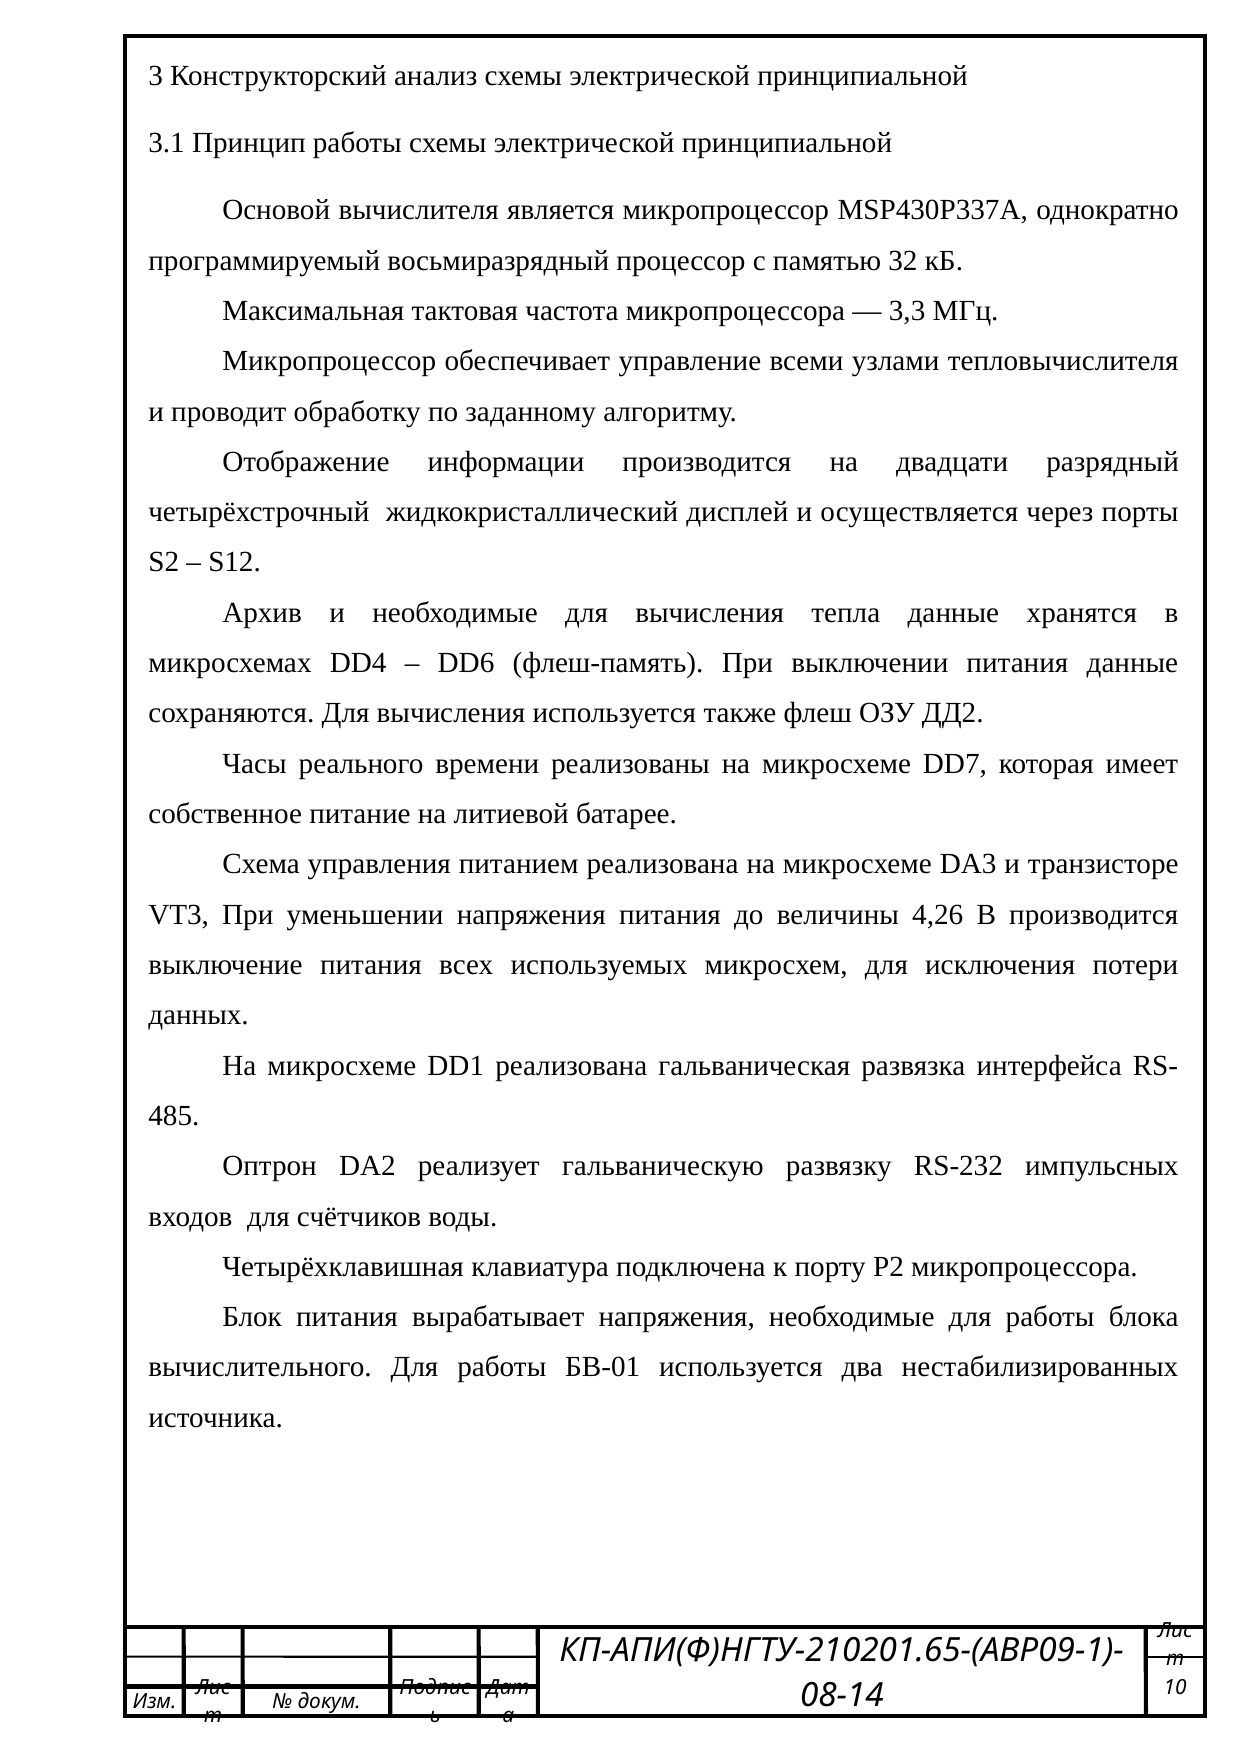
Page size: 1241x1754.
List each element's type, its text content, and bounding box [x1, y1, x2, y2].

text Отображение информации производится на двадцати разрядный четырёхстрочный жидкокристаллический дисплей и осуществляется через порты S2 – S12. [148, 444, 1179, 578]
text Микропроцессор обеспечивает управление всеми узлами тепловычислителя и проводит обработку по заданному алгоритму. [148, 343, 1179, 427]
text Архив и необходимые для вычисления тепла данные хранятся в микросхемах DD4 – DD6 (флеш-память). При выключении питания данные сохраняются. Для вычисления используется также флеш ОЗУ ДД2. [148, 595, 1179, 729]
text Основой вычислителя является микропроцессор MSP430P337A, однократно программируемый восьмиразрядный процессор с памятью 32 кБ. [148, 192, 1179, 276]
text Схема управления питанием реализована на микросхеме DA3 и транзисторе VT3, При уменьшении напряжения питания до величины 4,26 В производится выключение питания всех используемых микросхем, для исключения потери данных. [148, 846, 1179, 1031]
text Часы реального времени реализованы на микросхеме DD7, которая имеет собственное питание на литиевой батарее. [148, 746, 1179, 830]
text Четырёхклавишная клавиатура подключена к порту P2 микропроцессора. [148, 1249, 1179, 1282]
text Блок питания вырабатывает напряжения, необходимые для работы блока вычислительного. Для работы БВ-01 используется два нестабилизированных источника. [148, 1299, 1179, 1433]
text 3.1 Принцип работы схемы электрической принципиальной [148, 125, 1179, 159]
text Максимальная тактовая частота микропроцессора — 3,3 МГц. [148, 293, 1179, 327]
text На микросхеме DD1 реализована гальваническая развязка интерфейса RS-485. [148, 1048, 1179, 1132]
text 3 Конструкторский анализ схемы электрической принципиальной [148, 58, 1179, 92]
text Оптрон DA2 реализует гальваническую развязку RS-232 импульсных входов для счётчиков воды. [148, 1148, 1179, 1232]
